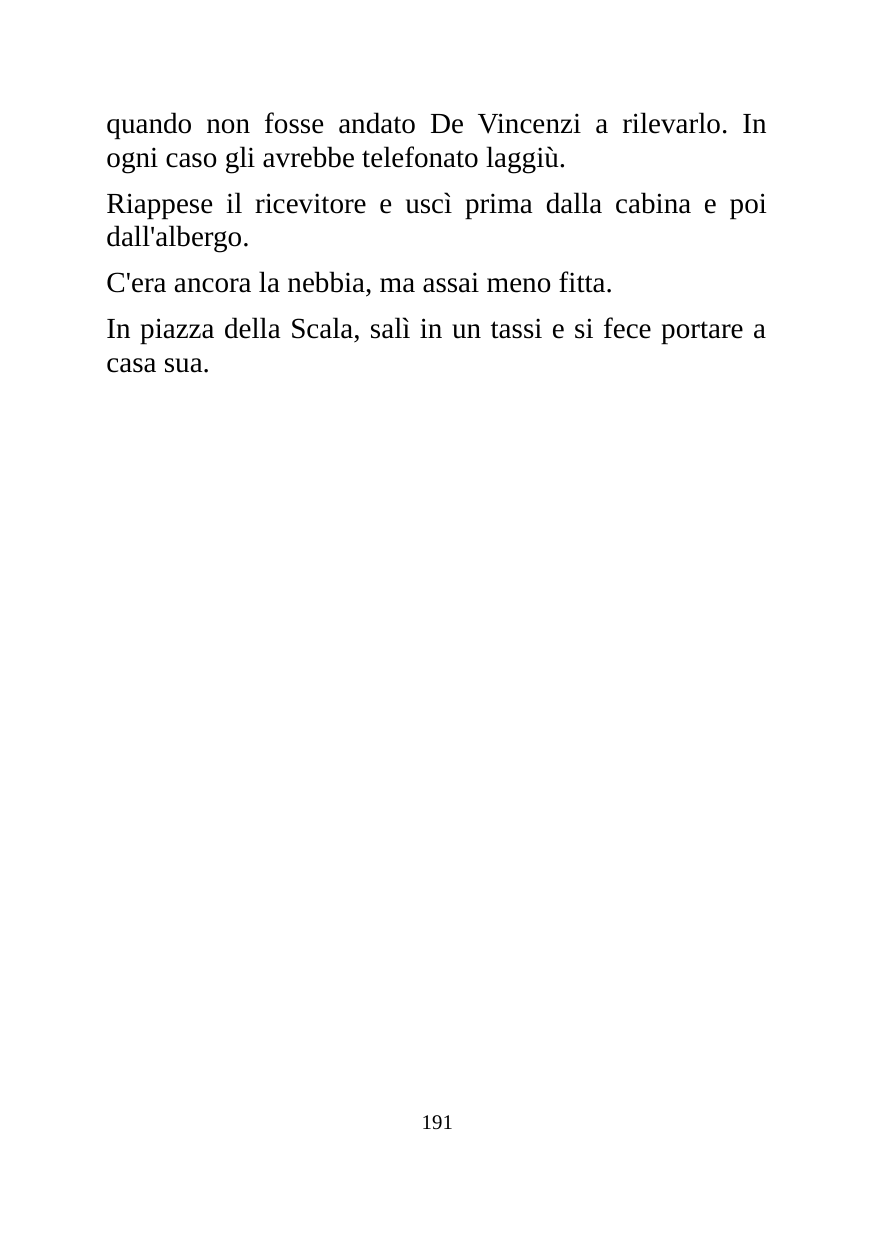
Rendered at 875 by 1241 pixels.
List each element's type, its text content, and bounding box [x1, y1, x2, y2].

text quando non fosse andato De Vincenzi a rilevarlo. In ogni caso gli avrebbe telefonato laggiù. [106, 106, 768, 173]
text C'era ancora la nebbia, ma assai meno fitta. [106, 265, 768, 299]
text Riappese il ricevitore e uscì prima dalla cabina e poi dall'albergo. [106, 186, 768, 253]
text In piazza della Scala, salì in un tassi e si fece portare a casa sua. [106, 311, 768, 378]
